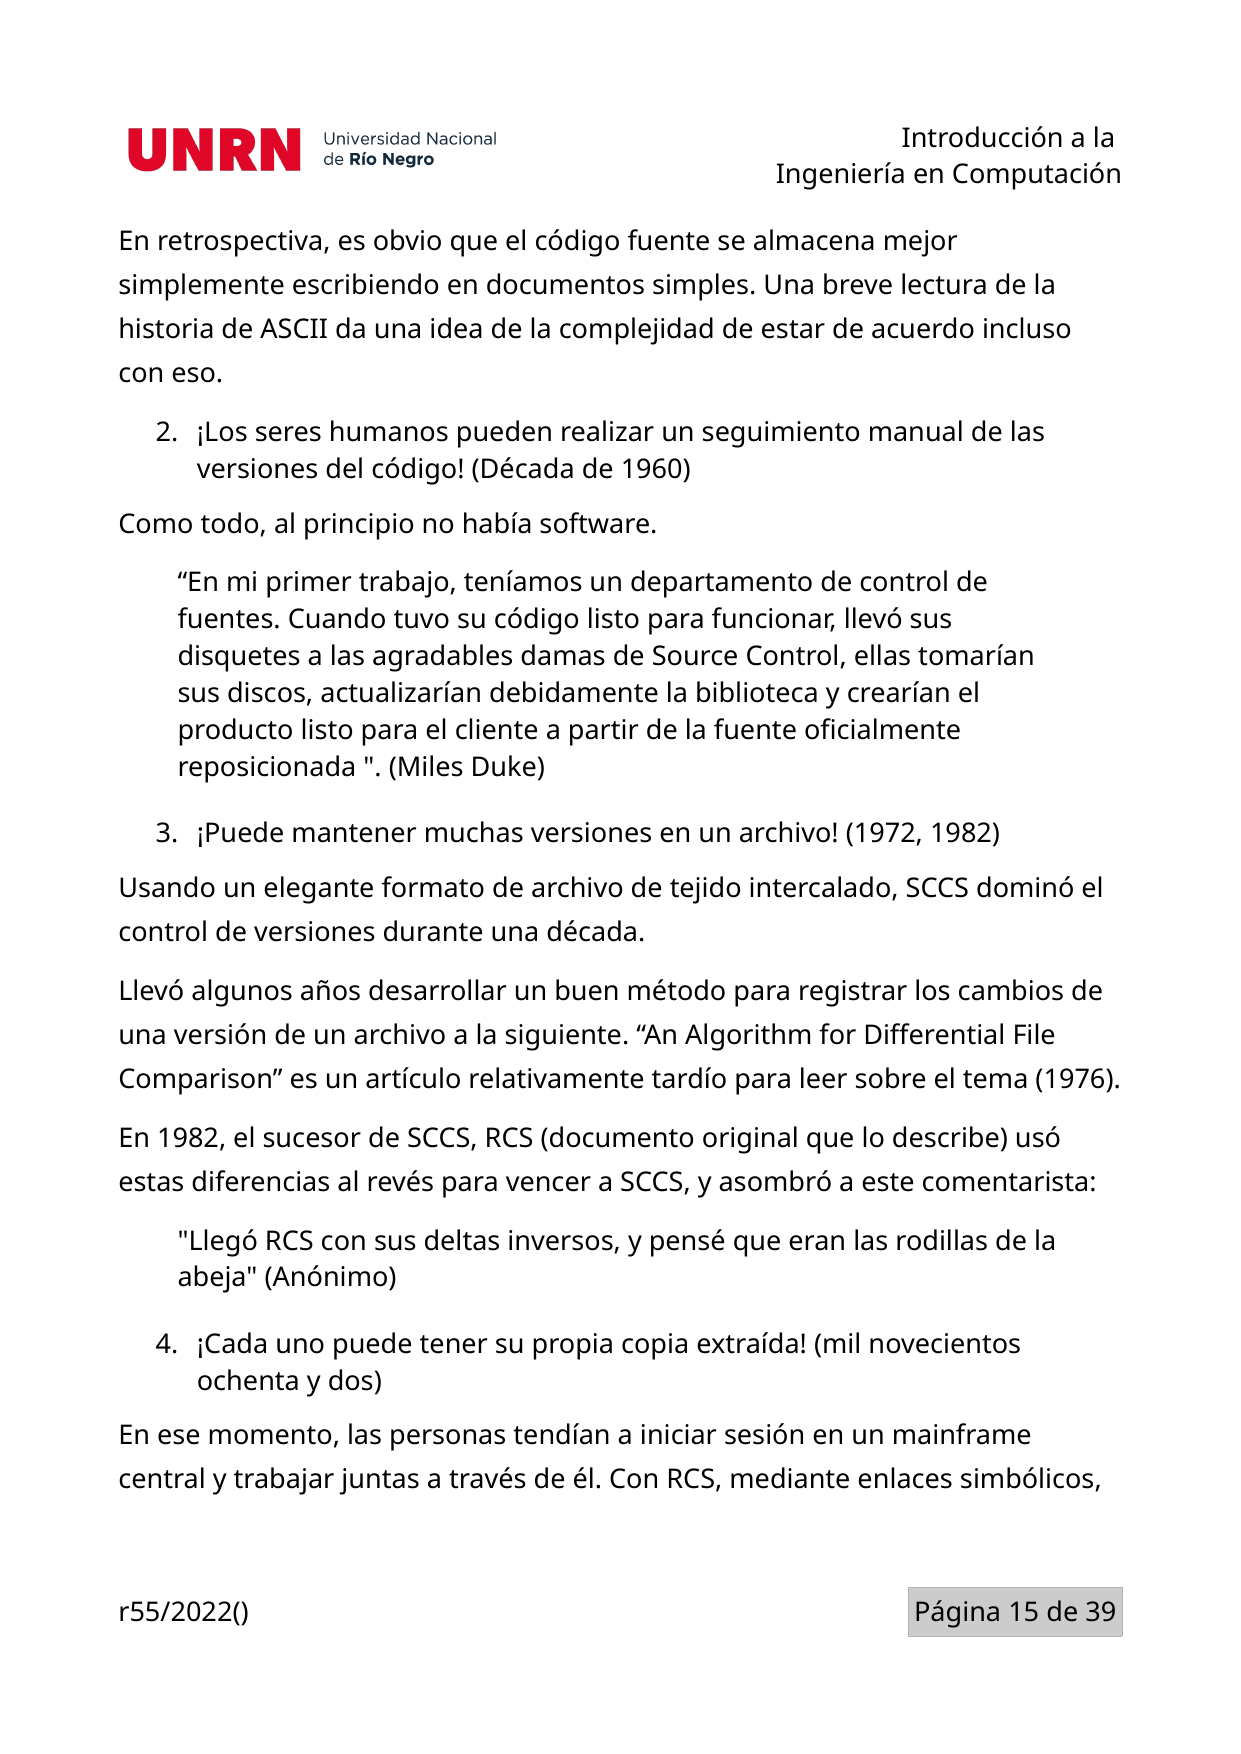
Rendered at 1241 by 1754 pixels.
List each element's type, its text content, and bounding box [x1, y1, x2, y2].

text En ese momento, las personas tendían a iniciar sesión en un mainframe central y trabajar juntas a través de él. Con RCS, mediante enlaces simbólicos, [118, 1416, 1122, 1497]
text En retrospectiva, es obvio que el código fuente se almacena mejor simplemente escribiendo en documentos simples. Una breve lectura de la historia de ASCII da una idea de la complejidad de estar de acuerdo incluso con eso. [118, 221, 1122, 391]
list ¡Cada uno puede tener su propia copia extraída! (mil novecientos ochenta y dos) [155, 1324, 1122, 1398]
list ¡Puede mantener muchas versiones en un archivo! (1972, 1982) [155, 813, 1122, 850]
picture [118, 118, 505, 180]
text En 1982, el sucesor de SCCS, RCS (documento original que lo describe) usó estas diferencias al revés para vencer a SCCS, y asombró a este comentarista: [118, 1118, 1122, 1199]
text Llevó algunos años desarrollar un buen método para registrar los cambios de una versión de un archivo a la siguiente. “An Algorithm for Differential File Comparison” es un artículo relativamente tardío para leer sobre el tema (1976). [118, 971, 1122, 1096]
text "Llegó RCS con sus deltas inversos, y pensé que eran las rodillas de la abeja" (Anónimo) [177, 1221, 1063, 1295]
text “En mi primer trabajo, teníamos un departamento de control de fuentes. Cuando tuvo su código listo para funcionar, llevó sus disquetes a las agradables damas de Source Control, ellas tomarían sus discos, actualizarían debidamente la biblioteca y crearían el producto listo para el cliente a partir de la fuente oficialmente reposicionada ". (Miles Duke) [177, 563, 1063, 784]
list ¡Los seres humanos pueden realizar un seguimiento manual de las versiones del código! (Década de 1960) [155, 413, 1122, 486]
text Como todo, al principio no había software. [118, 504, 1122, 541]
text Usando un elegante formato de archivo de tejido intercalado, SCCS dominó el control de versiones durante una década. [118, 868, 1122, 949]
